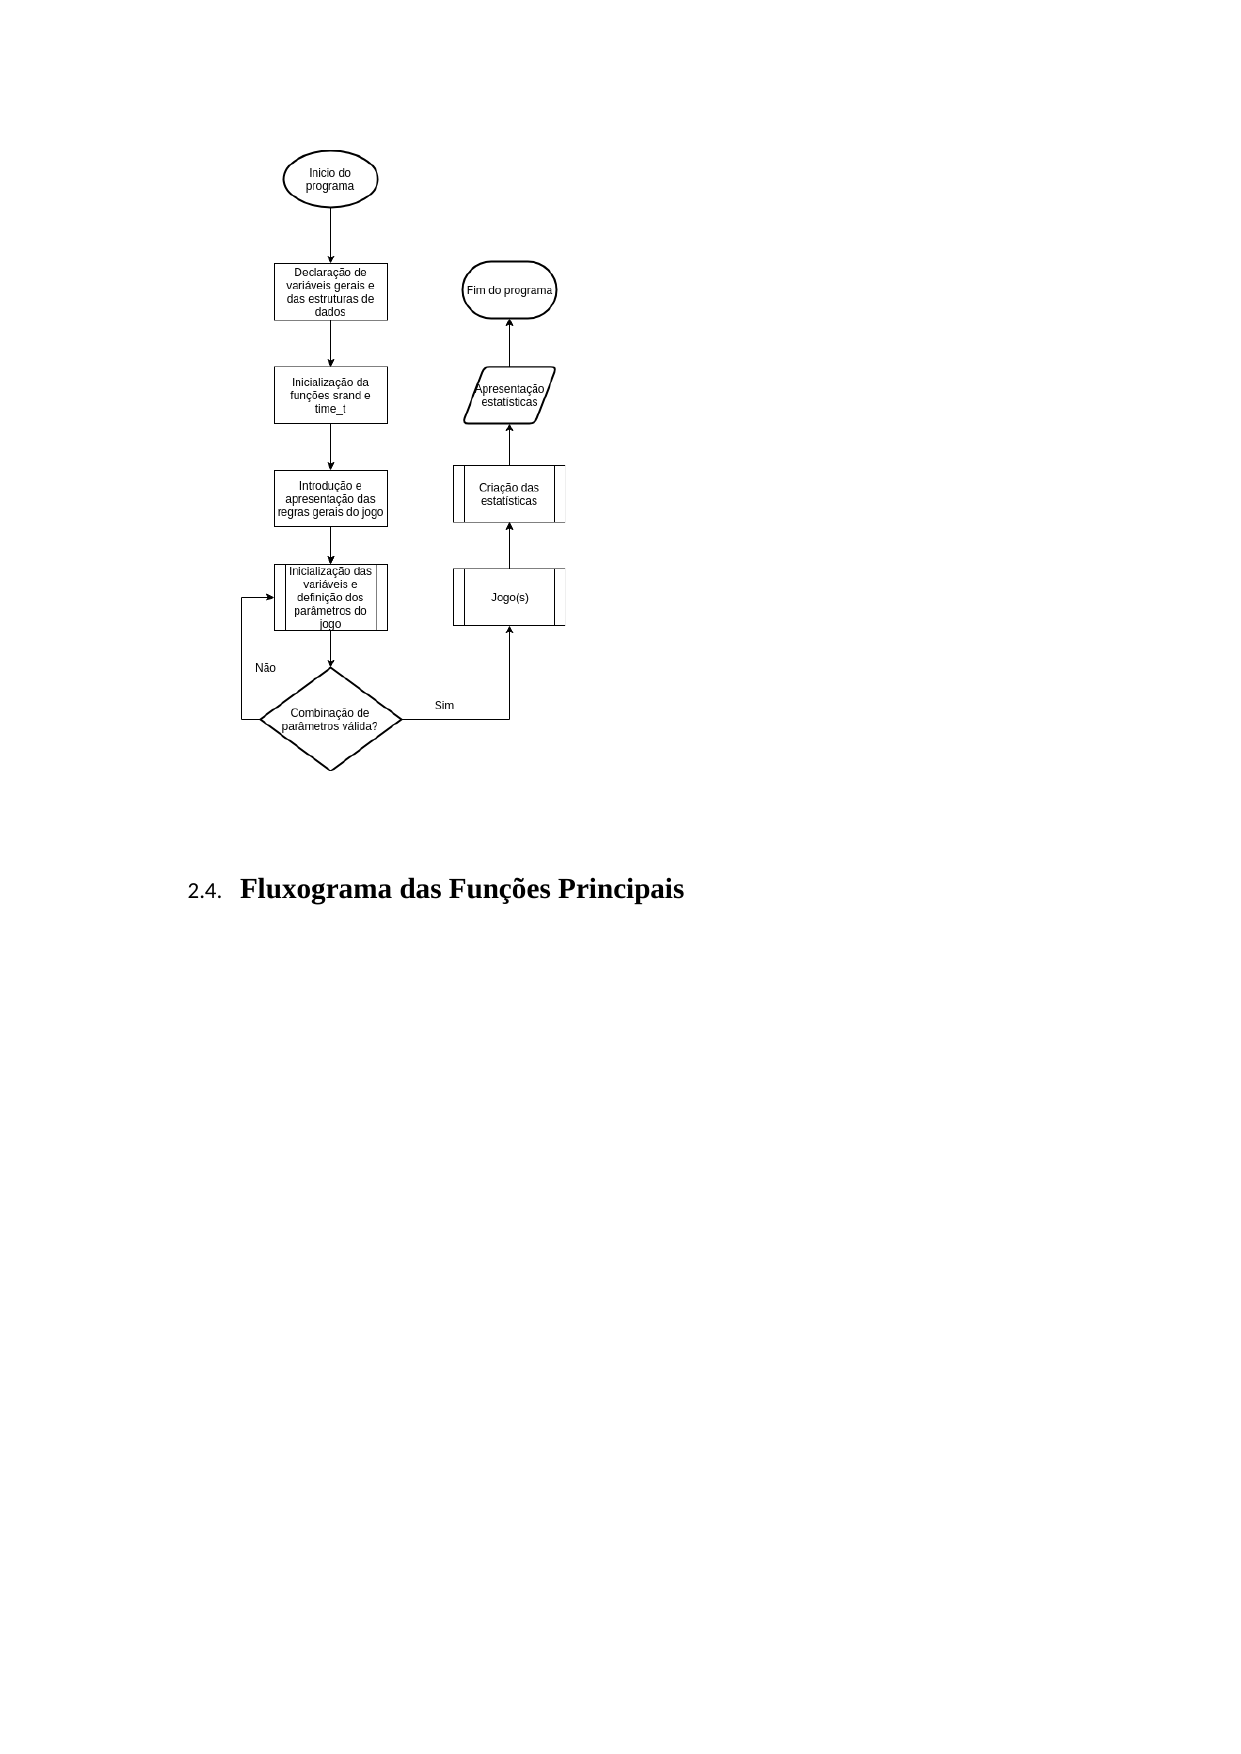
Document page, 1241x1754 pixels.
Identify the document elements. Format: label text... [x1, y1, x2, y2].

list Fluxograma das Funções Principais [187, 872, 1090, 905]
